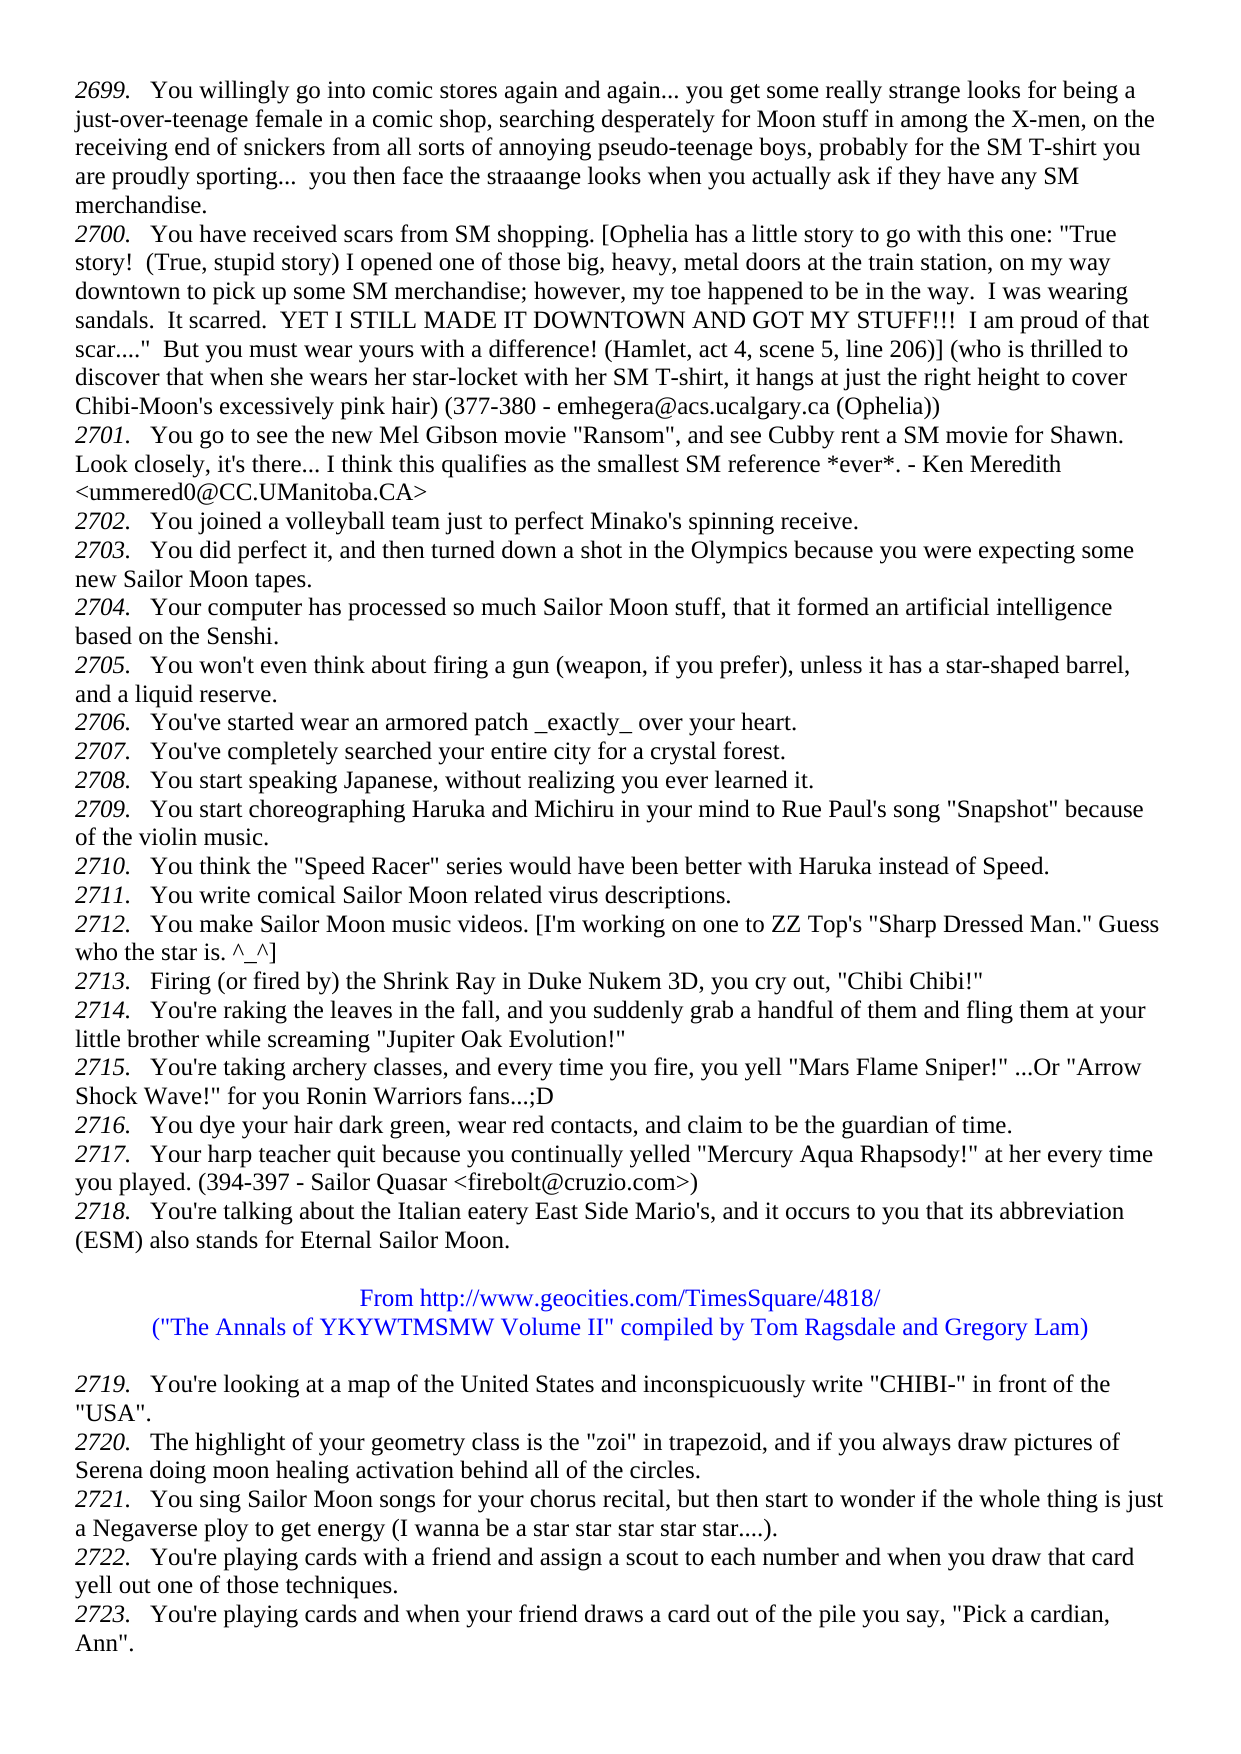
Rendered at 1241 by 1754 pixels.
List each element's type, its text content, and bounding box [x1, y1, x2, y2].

list You think the "Speed Racer" series would have been better with Haruka instead of Speed. [75, 851, 1165, 880]
list You're playing cards and when your friend draws a card out of the pile you say, "Pick a cardian, Ann". [75, 1599, 1165, 1657]
list You did perfect it, and then turned down a shot in the Olympics because you were expecting some new Sailor Moon tapes. [75, 535, 1165, 592]
list You've started wear an armored patch _exactly_ over your heart. [75, 707, 1165, 736]
list You won't even think about firing a gun (weapon, if you prefer), unless it has a star-shaped barrel, and a liquid reserve. [75, 650, 1165, 707]
list You're playing cards with a friend and assign a scout to each number and when you draw that card yell out one of those techniques. [75, 1542, 1165, 1599]
list You've completely searched your entire city for a crystal forest. [75, 736, 1165, 765]
list Your computer has processed so much Sailor Moon stuff, that it formed an artificial intelligence based on the Senshi. [75, 592, 1165, 650]
list You have received scars from SM shopping. [Ophelia has a little story to go with this one: "True story! (True, stupid story) I opened one of those big, heavy, metal doors at the train station, on my way downtown to pick up some SM merchandise; however, my toe happened to be in the way. I was wearing sandals. It scarred. YET I STILL MADE IT DOWNTOWN AND GOT MY STUFF!!! I am proud of that scar...." But you must wear yours with a difference! (Hamlet, act 4, scene 5, line 206)] (who is thrilled to discover that when she wears her star-locket with her SM T-shirt, it hangs at just the right height to cover Chibi-Moon's excessively pink hair) (377-380 - emhegera@acs.ucalgary.ca (Ophelia)) [75, 219, 1165, 420]
list You're taking archery classes, and every time you fire, you yell "Mars Flame Sniper!" ...Or "Arrow Shock Wave!" for you Ronin Warriors fans...;D [75, 1052, 1165, 1110]
list You dye your hair dark green, wear red contacts, and claim to be the guardian of time. [75, 1110, 1165, 1139]
text ("The Annals of YKYWTMSMW Volume II" compiled by Tom Ragsdale and Gregory Lam) [75, 1312, 1165, 1340]
list You make Sailor Moon music videos. [I'm working on one to ZZ Top's "Sharp Dressed Man." Guess who the star is. ^_^] [75, 909, 1165, 966]
list You start choreographing Haruka and Michiru in your mind to Rue Paul's song "Snapshot" because of the violin music. [75, 794, 1165, 851]
list The highlight of your geometry class is the "zoi" in trapezoid, and if you always draw pictures of Serena doing moon healing activation behind all of the circles. [75, 1427, 1165, 1484]
list You're talking about the Italian eatery East Side Mario's, and it occurs to you that its abbreviation (ESM) also stands for Eternal Sailor Moon. [75, 1196, 1165, 1254]
text From http://www.geocities.com/TimesSquare/4818/ [75, 1283, 1165, 1312]
list Your harp teacher quit because you continually yelled "Mercury Aqua Rhapsody!" at her every time you played. (394-397 - Sailor Quasar <firebolt@cruzio.com>) [75, 1139, 1165, 1196]
list You start speaking Japanese, without realizing you ever learned it. [75, 765, 1165, 794]
list You sing Sailor Moon songs for your chorus recital, but then start to wonder if the whole thing is just a Negaverse ploy to get energy (I wanna be a star star star star star....). [75, 1484, 1165, 1542]
list You're raking the leaves in the fall, and you suddenly grab a handful of them and fling them at your little brother while screaming "Jupiter Oak Evolution!" [75, 995, 1165, 1052]
list Firing (or fired by) the Shrink Ray in Duke Nukem 3D, you cry out, "Chibi Chibi!" [75, 966, 1165, 995]
list You go to see the new Mel Gibson movie "Ransom", and see Cubby rent a SM movie for Shawn. Look closely, it's there... I think this qualifies as the smallest SM reference *ever*. - Ken Meredith <ummered0@CC.UManitoba.CA> [75, 420, 1165, 506]
list You joined a volleyball team just to perfect Minako's spinning receive. [75, 506, 1165, 535]
list You write comical Sailor Moon related virus descriptions. [75, 880, 1165, 909]
list You willingly go into comic stores again and again... you get some really strange looks for being a just-over-teenage female in a comic shop, searching desperately for Moon stuff in among the X-men, on the receiving end of snickers from all sorts of annoying pseudo-teenage boys, probably for the SM T-shirt you are proudly sporting... you then face the straaange looks when you actually ask if they have any SM merchandise. [75, 75, 1165, 219]
list You're looking at a map of the United States and inconspicuously write "CHIBI-" in front of the "USA". [75, 1369, 1165, 1427]
